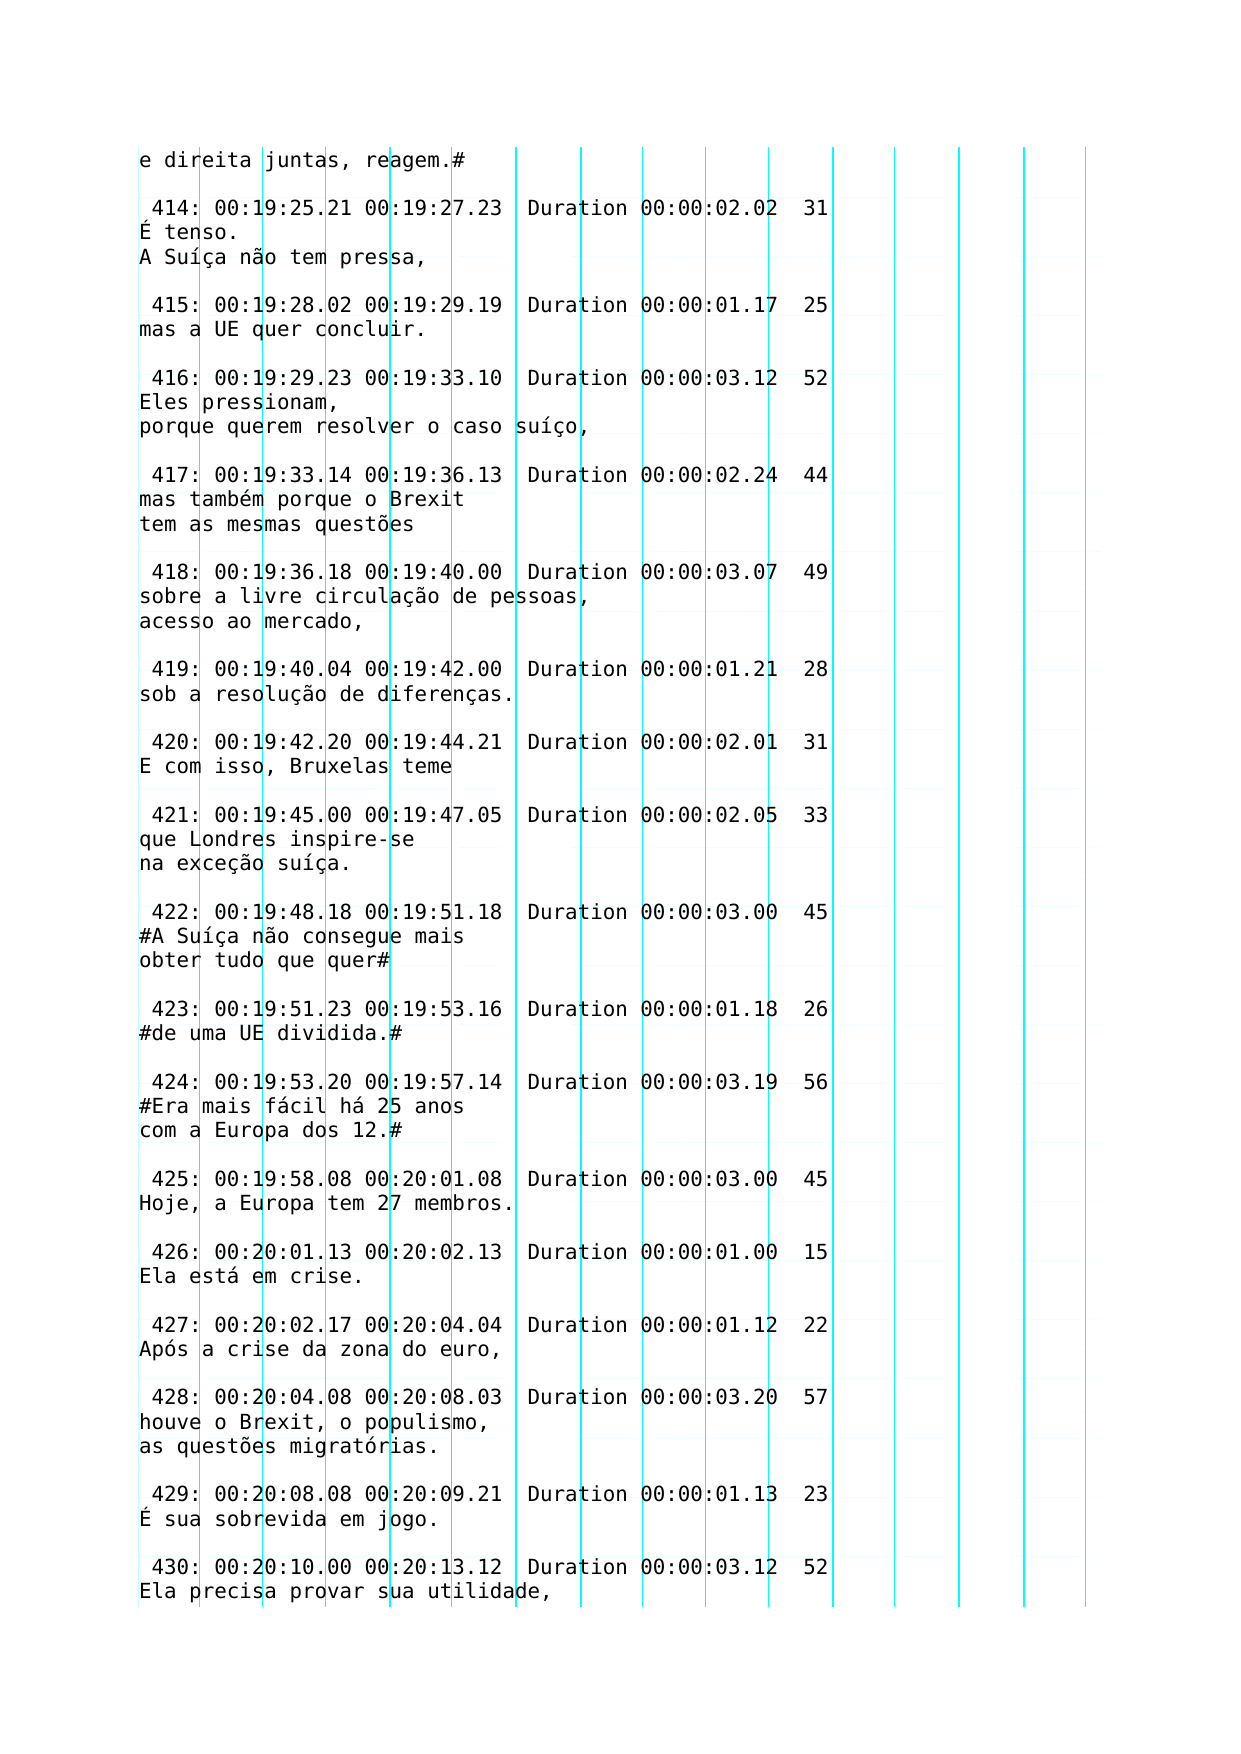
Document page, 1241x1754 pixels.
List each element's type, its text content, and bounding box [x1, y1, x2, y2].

text 415: 00:19:28.02 00:19:29.19 Duration 00:00:01.17 25 [139, 293, 1101, 317]
text que Londres inspire-se [139, 827, 1101, 851]
text 421: 00:19:45.00 00:19:47.05 Duration 00:00:02.05 33 [139, 803, 1101, 827]
text mas também porque o Brexit [139, 487, 1101, 512]
text 427: 00:20:02.17 00:20:04.04 Duration 00:00:01.12 22 [139, 1313, 1101, 1337]
text houve o Brexit, o populismo, [139, 1410, 1101, 1434]
text sob a resolução de diferenças. [139, 682, 1101, 706]
text #A Suíça não consegue mais [139, 924, 1101, 948]
text 422: 00:19:48.18 00:19:51.18 Duration 00:00:03.00 45 [139, 900, 1101, 924]
text E com isso, Bruxelas teme [139, 754, 1101, 779]
text 429: 00:20:08.08 00:20:09.21 Duration 00:00:01.13 23 [139, 1482, 1101, 1507]
text na exceção suíça. [139, 851, 1101, 876]
text 428: 00:20:04.08 00:20:08.03 Duration 00:00:03.20 57 [139, 1385, 1101, 1410]
text Hoje, a Europa tem 27 membros. [139, 1191, 1101, 1216]
text A Suíça não tem pressa, [139, 245, 1101, 269]
text sobre a livre circulação de pessoas, [139, 584, 1101, 609]
text 423: 00:19:51.23 00:19:53.16 Duration 00:00:01.18 26 [139, 997, 1101, 1021]
text tem as mesmas questões [139, 512, 1101, 536]
text Após a crise da zona do euro, [139, 1337, 1101, 1361]
text e direita juntas, reagem.# [139, 148, 1101, 172]
text 417: 00:19:33.14 00:19:36.13 Duration 00:00:02.24 44 [139, 463, 1101, 487]
text É tenso. [139, 220, 1101, 245]
text 430: 00:20:10.00 00:20:13.12 Duration 00:00:03.12 52 [139, 1555, 1101, 1579]
text Eles pressionam, [139, 390, 1101, 414]
text acesso ao mercado, [139, 609, 1101, 633]
text 420: 00:19:42.20 00:19:44.21 Duration 00:00:02.01 31 [139, 730, 1101, 754]
picture [138, 147, 1102, 1607]
text Ela está em crise. [139, 1264, 1101, 1288]
text 425: 00:19:58.08 00:20:01.08 Duration 00:00:03.00 45 [139, 1167, 1101, 1191]
text porque querem resolver o caso suíço, [139, 414, 1101, 439]
text as questões migratórias. [139, 1434, 1101, 1458]
text 416: 00:19:29.23 00:19:33.10 Duration 00:00:03.12 52 [139, 366, 1101, 390]
text mas a UE quer concluir. [139, 317, 1101, 342]
text #Era mais fácil há 25 anos [139, 1094, 1101, 1118]
text 414: 00:19:25.21 00:19:27.23 Duration 00:00:02.02 31 [139, 196, 1101, 220]
text Ela precisa provar sua utilidade, [139, 1579, 1101, 1604]
text com a Europa dos 12.# [139, 1118, 1101, 1143]
text 424: 00:19:53.20 00:19:57.14 Duration 00:00:03.19 56 [139, 1070, 1101, 1094]
text 426: 00:20:01.13 00:20:02.13 Duration 00:00:01.00 15 [139, 1240, 1101, 1264]
text #de uma UE dividida.# [139, 1021, 1101, 1046]
text 418: 00:19:36.18 00:19:40.00 Duration 00:00:03.07 49 [139, 560, 1101, 584]
text 419: 00:19:40.04 00:19:42.00 Duration 00:00:01.21 28 [139, 657, 1101, 682]
text É sua sobrevida em jogo. [139, 1507, 1101, 1531]
text obter tudo que quer# [139, 948, 1101, 973]
